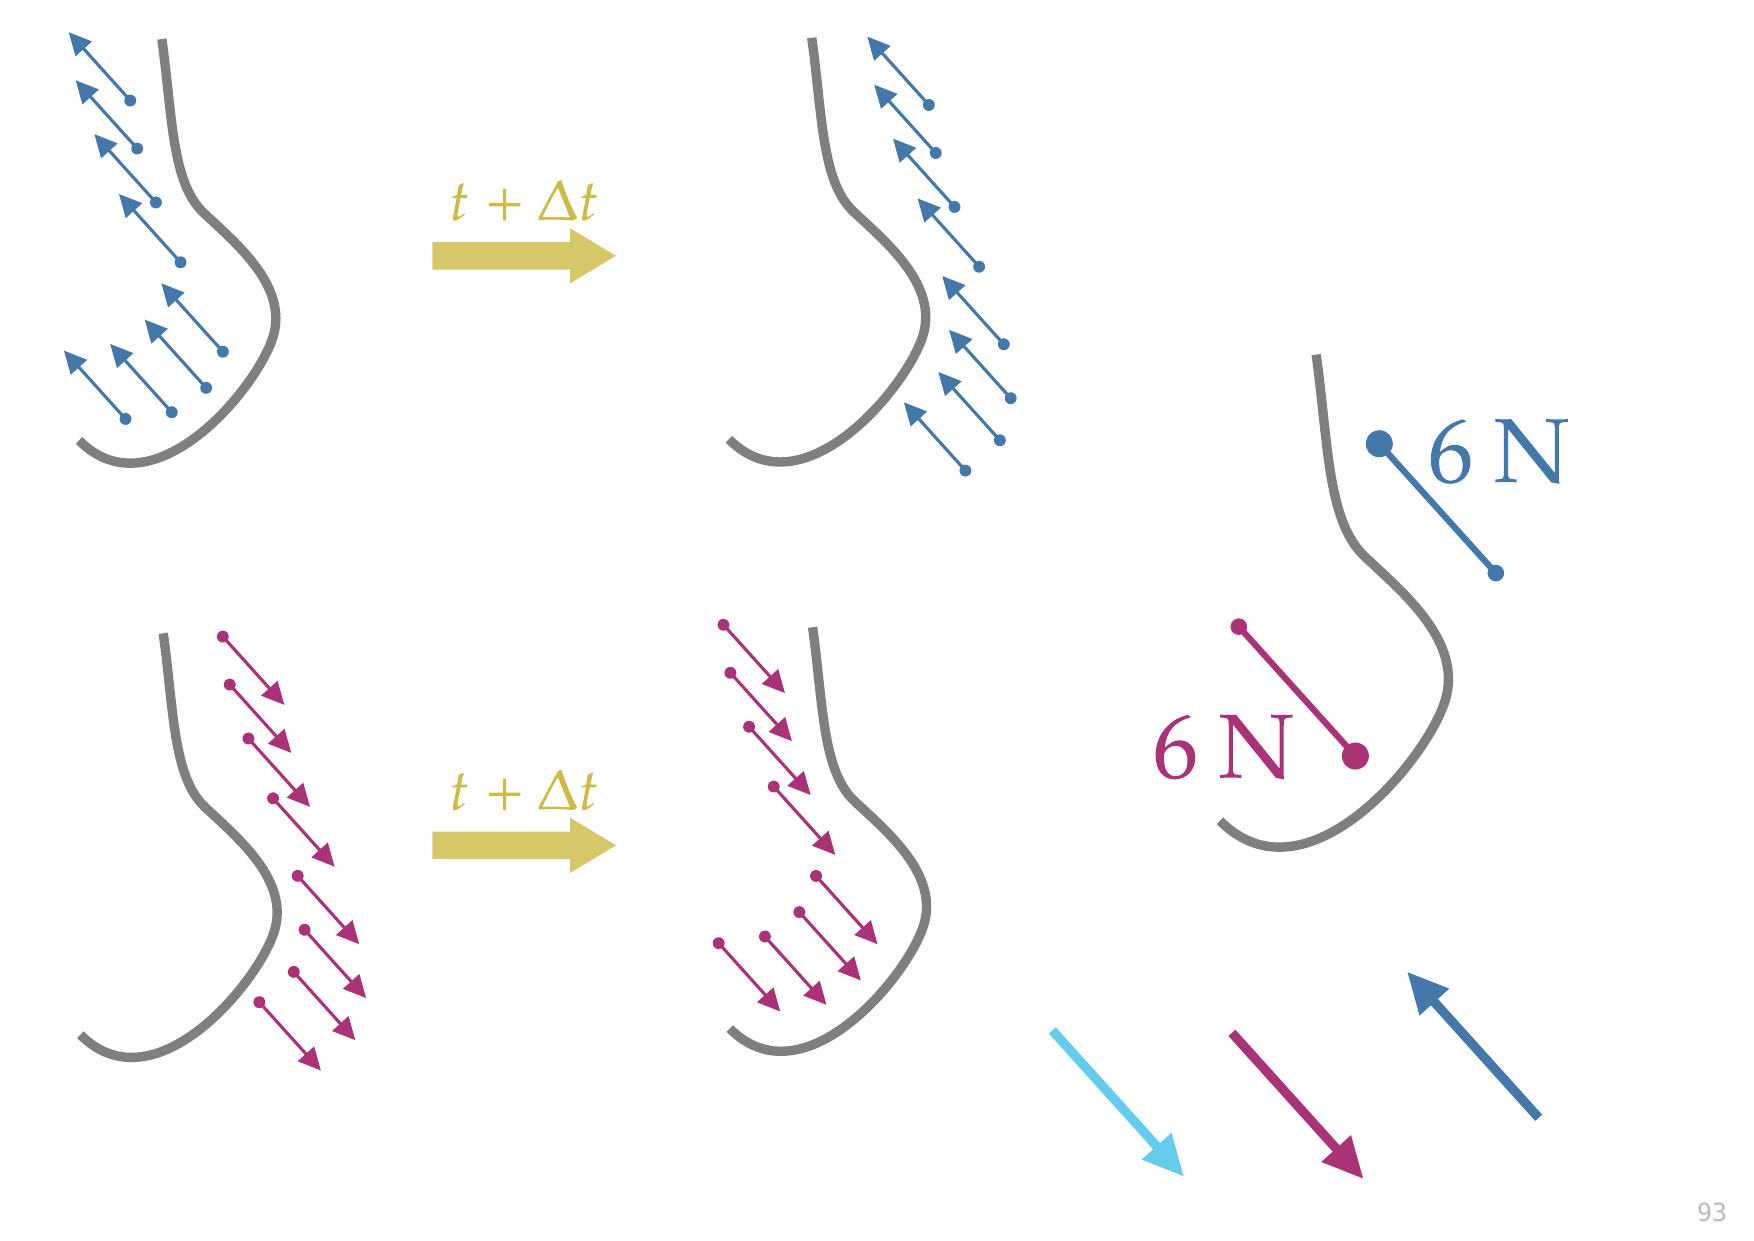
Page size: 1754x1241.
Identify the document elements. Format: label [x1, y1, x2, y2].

text_box [581, 772, 597, 811]
text_box [451, 772, 468, 811]
text_box [488, 778, 521, 811]
text_box [432, 817, 617, 873]
text_box [1220, 714, 1293, 780]
text_box [538, 769, 577, 810]
text_box [538, 180, 577, 221]
text_box [1155, 714, 1196, 780]
text_box [581, 183, 597, 221]
text_box [451, 183, 468, 221]
text_box [1495, 419, 1568, 484]
text_box [488, 188, 521, 221]
text_box [432, 228, 617, 284]
text_box [1430, 419, 1471, 484]
